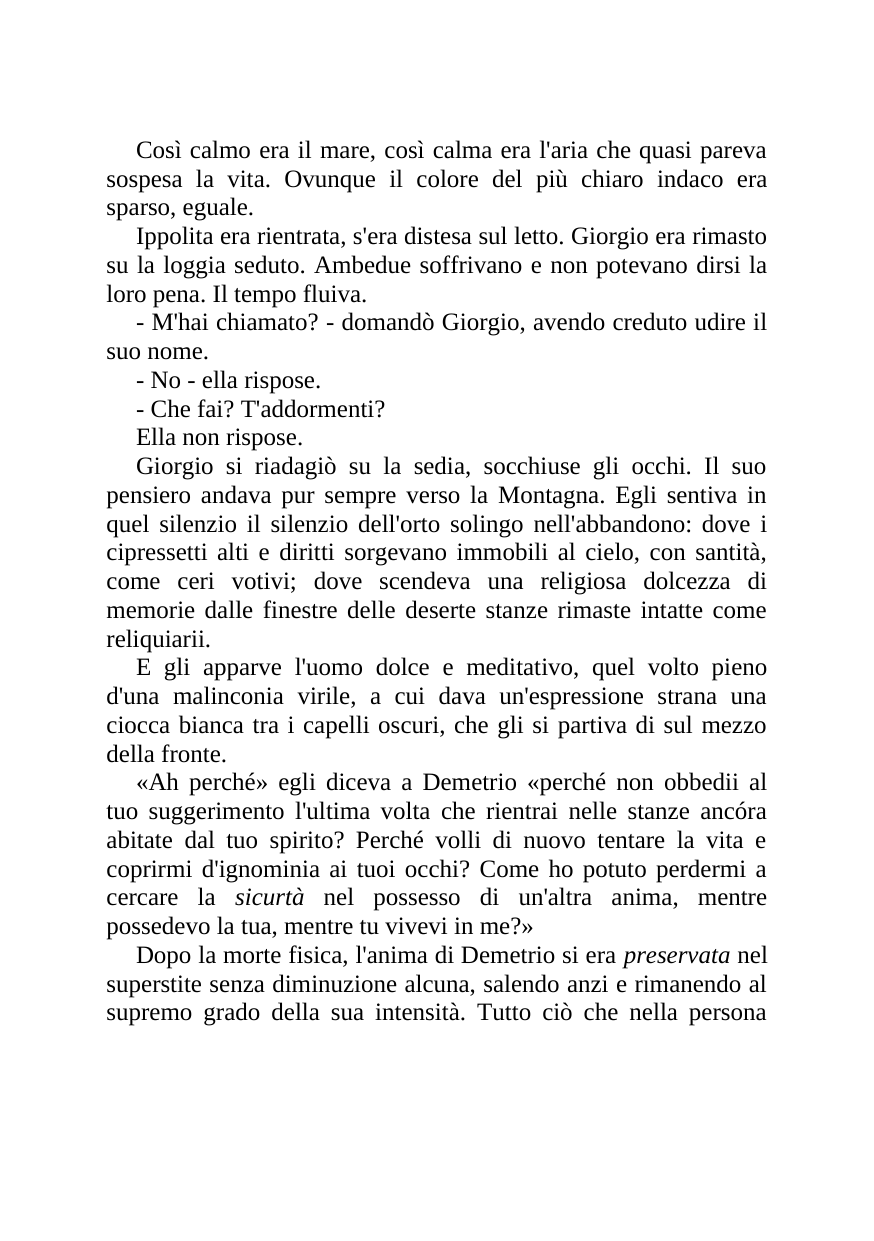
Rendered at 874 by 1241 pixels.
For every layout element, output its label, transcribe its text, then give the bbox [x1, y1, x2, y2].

text Giorgio si riadagiò su la sedia, socchiuse gli occhi. Il suo pensiero andava pur sempre verso la Montagna. Egli sentiva in quel silenzio il silenzio dell'orto solingo nell'abbandono: dove i cipressetti alti e diritti sorgevano immobili al cielo, con santità, come ceri votivi; dove scendeva una religiosa dolcezza di memorie dalle finestre delle deserte stanze rimaste intatte come reliquiarii. [106, 451, 768, 652]
text «Ah perché» egli diceva a Demetrio «perché non obbedii al tuo suggerimento l'ultima volta che rientrai nelle stanze ancóra abitate dal tuo spirito? Perché volli di nuovo tentare la vita e coprirmi d'ignominia ai tuoi occhi? Come ho potuto perdermi a cercare la sicurtà nel possesso di un'altra anima, mentre possedevo la tua, mentre tu vivevi in me?» [106, 767, 768, 940]
text Ippolita era rientrata, s'era distesa sul letto. Giorgio era rimasto su la loggia seduto. Ambedue soffrivano e non potevano dirsi la loro pena. Il tempo fluiva. [106, 221, 768, 307]
text Ella non rispose. [106, 422, 768, 451]
text - No - ella rispose. [106, 365, 768, 394]
text - M'hai chiamato? - domandò Giorgio, avendo creduto udire il suo nome. [106, 307, 768, 365]
text Così calmo era il mare, così calma era l'aria che quasi pareva sospesa la vita. Ovunque il colore del più chiaro indaco era sparso, eguale. [106, 135, 768, 221]
text - Che fai? T'addormenti? [106, 394, 768, 422]
text Dopo la morte fisica, l'anima di Demetrio si era preservata nel superstite senza diminuzione alcuna, salendo anzi e rimanendo al supremo grado della sua intensità. Tutto ciò che nella persona [106, 940, 768, 1026]
text E gli apparve l'uomo dolce e meditativo, quel volto pieno d'una malinconia virile, a cui dava un'espressione strana una ciocca bianca tra i capelli oscuri, che gli si partiva di sul mezzo della fronte. [106, 652, 768, 767]
